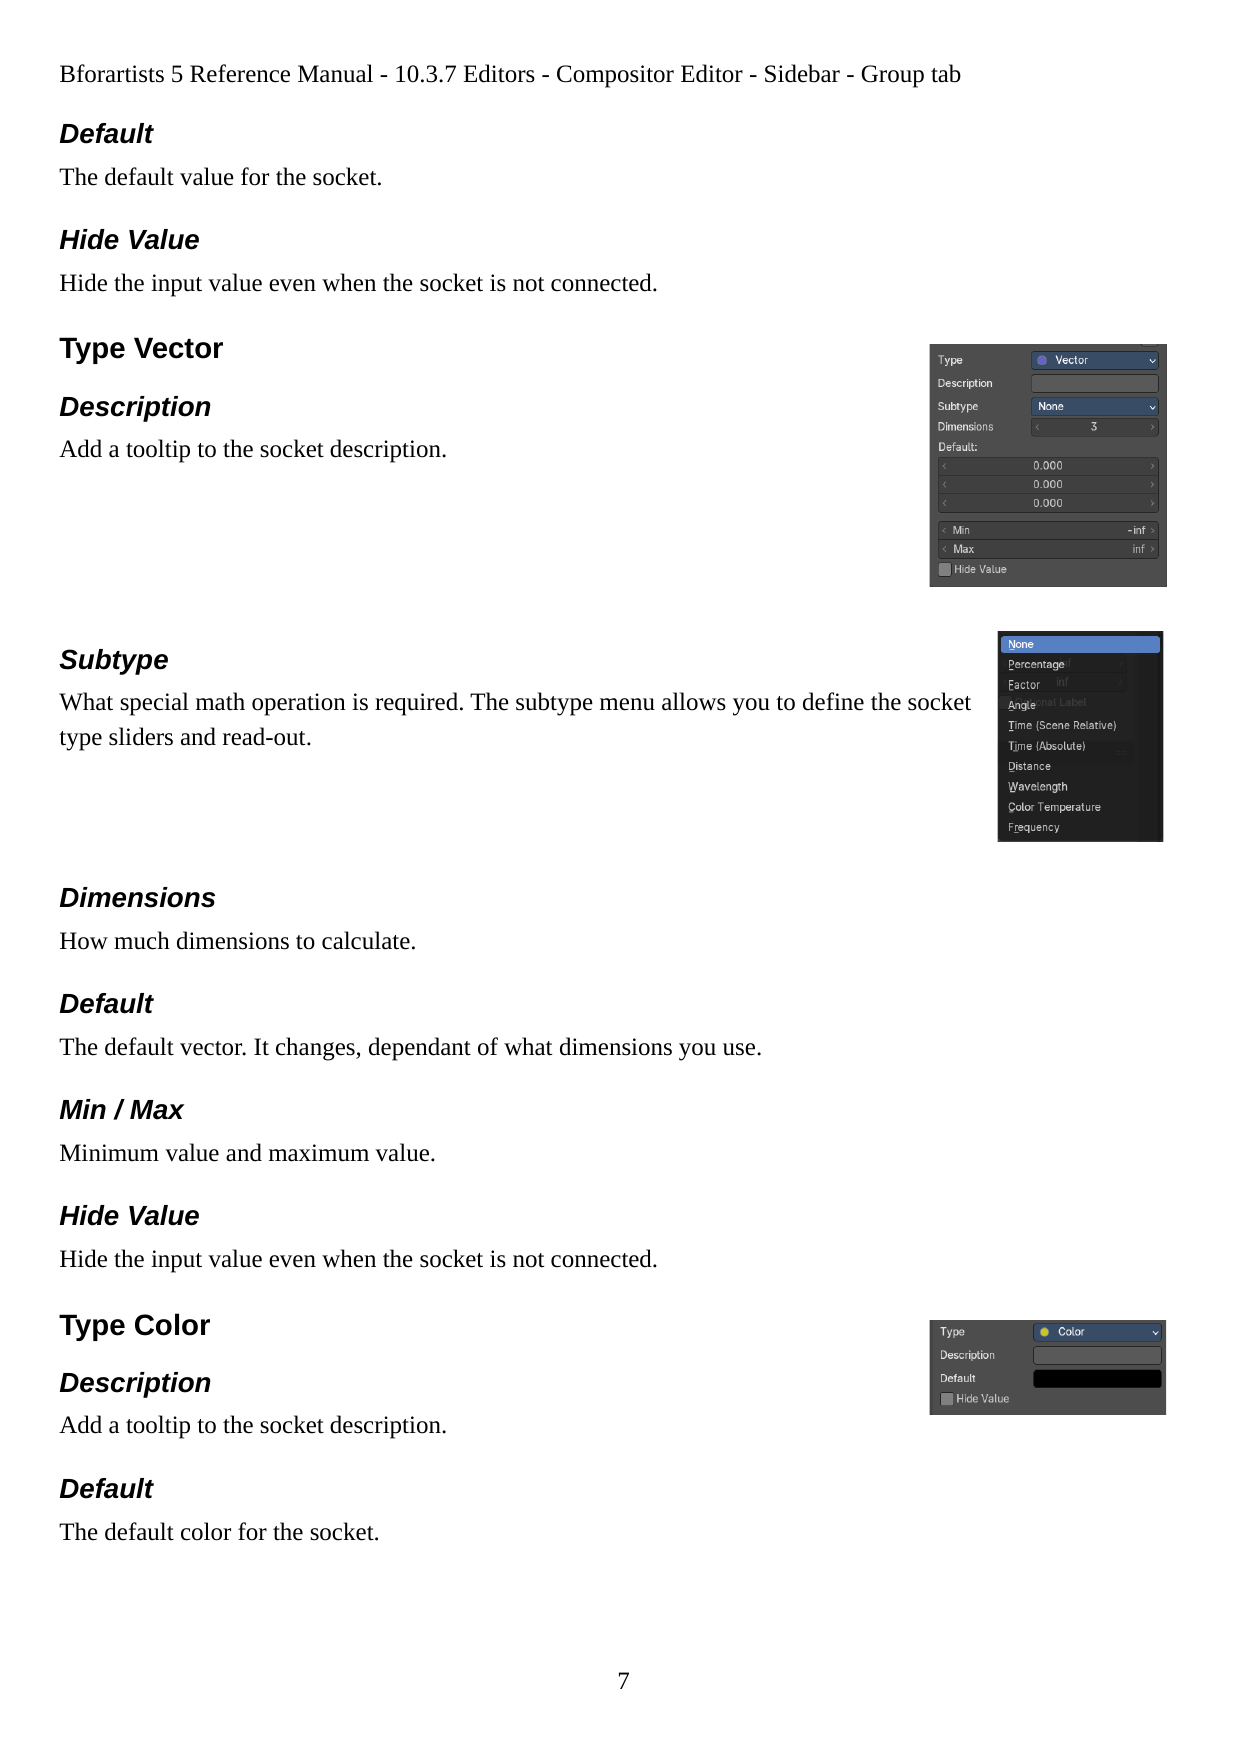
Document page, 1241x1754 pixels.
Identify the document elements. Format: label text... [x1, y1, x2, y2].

subtitle Dimensions [59, 882, 1181, 913]
text The default color for the socket. [59, 1517, 1181, 1545]
subtitle [1164, 643, 1181, 675]
subtitle Hide Value [59, 1199, 1181, 1231]
text Add a tooltip to the socket description. [59, 434, 929, 463]
subtitle Description [59, 390, 929, 422]
subtitle Subtype [59, 643, 997, 675]
picture [929, 344, 1167, 587]
text The default value for the socket. [59, 162, 1181, 190]
text Minimum value and maximum value. [59, 1138, 1181, 1167]
picture [929, 1320, 1167, 1415]
subtitle [1167, 1366, 1181, 1398]
text The default vector. It changes, dependant of what dimensions you use. [59, 1032, 1181, 1061]
text How much dimensions to calculate. [59, 926, 1181, 955]
text Hide the input value even when the socket is not connected. [59, 268, 1181, 296]
picture [997, 631, 1164, 842]
subtitle Description [59, 1366, 929, 1398]
subtitle Default [59, 117, 1181, 149]
text What special math operation is required. The subtype menu allows you to define the socket type sliders and read-out. [59, 687, 997, 751]
subtitle Default [59, 988, 1181, 1019]
subtitle Type Color [59, 1307, 1181, 1341]
text Hide the input value even when the socket is not connected. [59, 1244, 1181, 1273]
text Add a tooltip to the socket description. [59, 1411, 1181, 1439]
subtitle [1167, 390, 1181, 422]
subtitle Type Vector [59, 331, 1181, 365]
subtitle Min / Max [59, 1093, 1181, 1125]
subtitle Hide Value [59, 223, 1181, 255]
subtitle Default [59, 1472, 1181, 1504]
